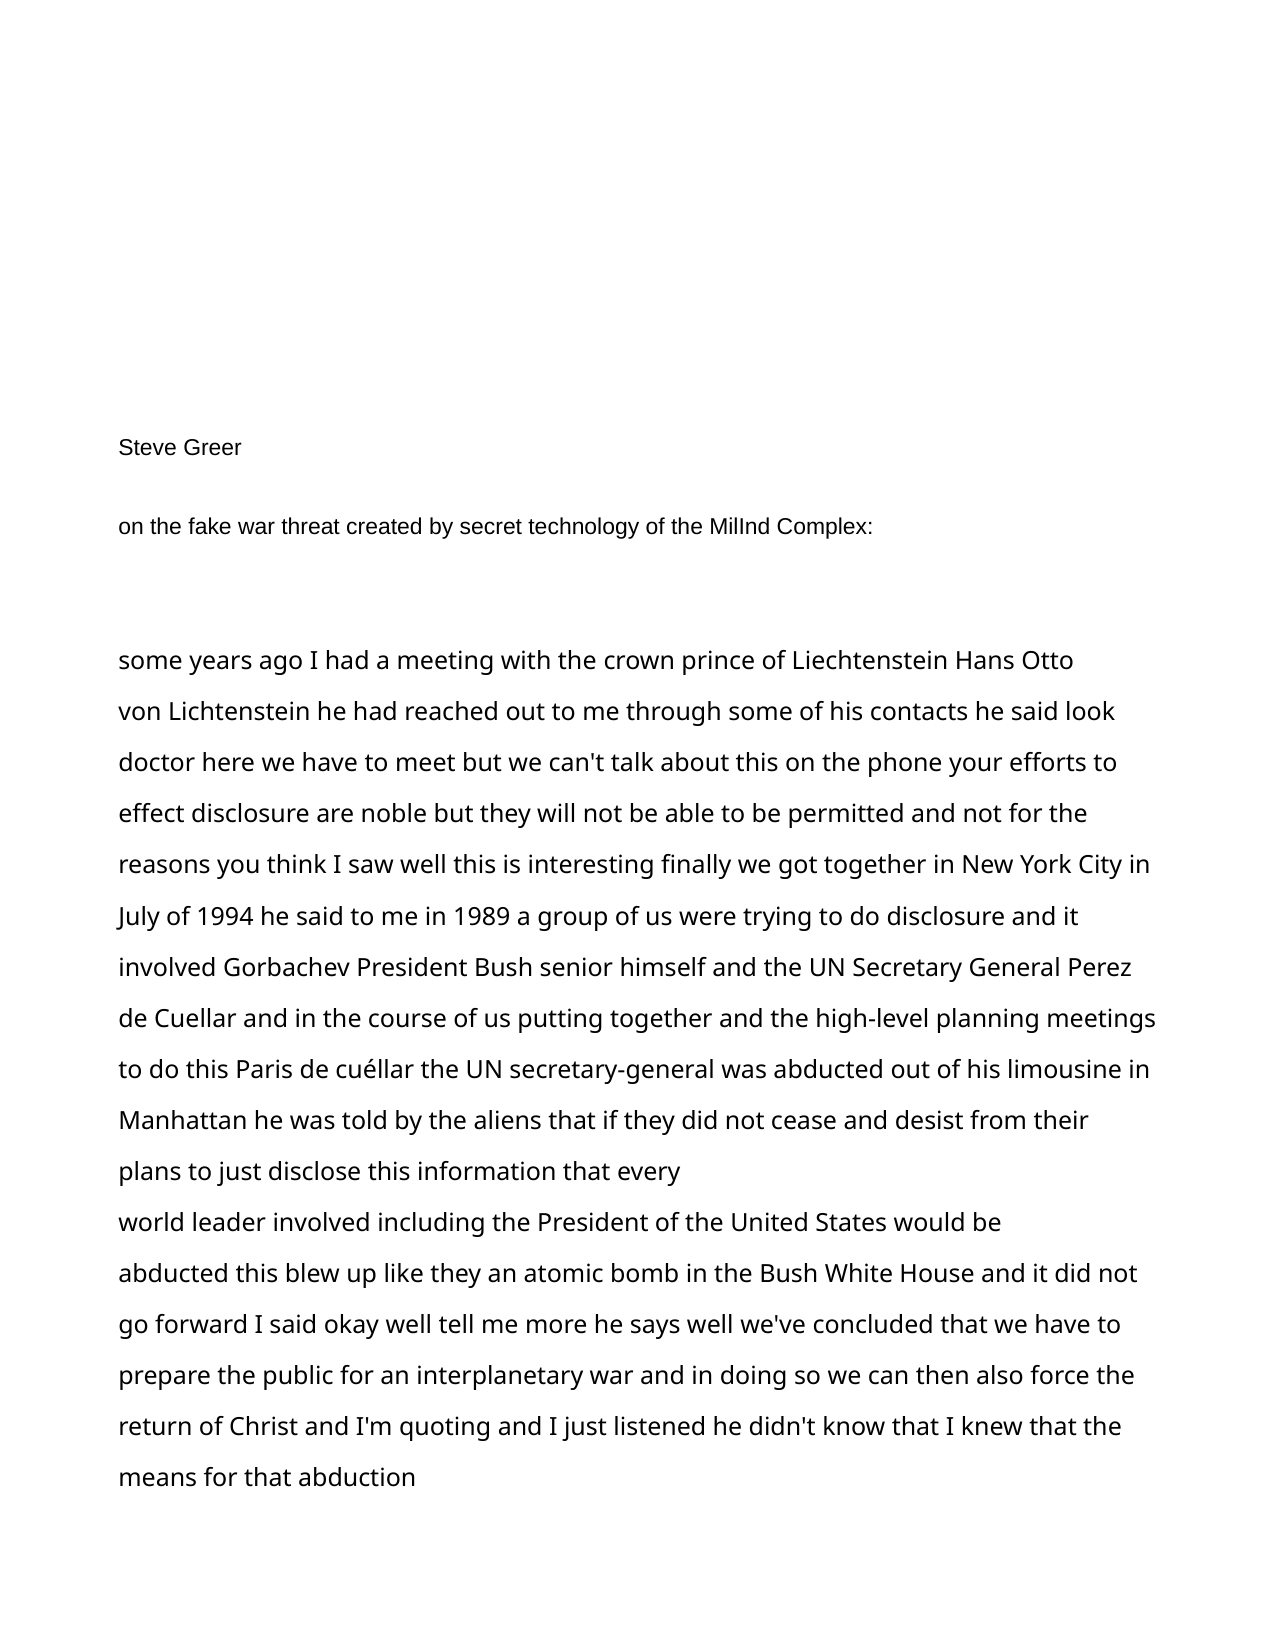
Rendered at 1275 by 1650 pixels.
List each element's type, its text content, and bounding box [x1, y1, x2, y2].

text some years ago I had a meeting with the crown prince of Liechtenstein Hans Otto [118, 592, 1157, 677]
text von Lichtenstein he had reached out to me through some of his contacts he said look doctor here we have to meet but we can't talk about this on the phone your efforts to effect disclosure are noble but they will not be able to be permitted and not for the reasons you think I saw well this is interesting finally we got together in New York City in July of 1994 he said to me in 1989 a group of us were trying to do disclosure and it involved Gorbachev President Bush senior himself and the UN Secretary General Perez de Cuellar and in the course of us putting together and the high-level planning meetings to do this Paris de cuéllar the UN secretary-general was abducted out of his limousine in Manhattan he was told by the aliens that if they did not cease and desist from their plans to just disclose this information that every [118, 694, 1157, 1187]
text Steve Greer [118, 434, 1157, 460]
text on the fake war threat created by secret technology of the MilInd Complex: [118, 513, 1157, 539]
text abducted this blew up like they an atomic bomb in the Bush White House and it did not go forward I said okay well tell me more he says well we've concluded that we have to prepare the public for an interplanetary war and in doing so we can then also force the return of Christ and I'm quoting and I just listened he didn't know that I knew that the means for that abduction [118, 1255, 1157, 1494]
text world leader involved including the President of the United States would be [118, 1204, 1157, 1238]
